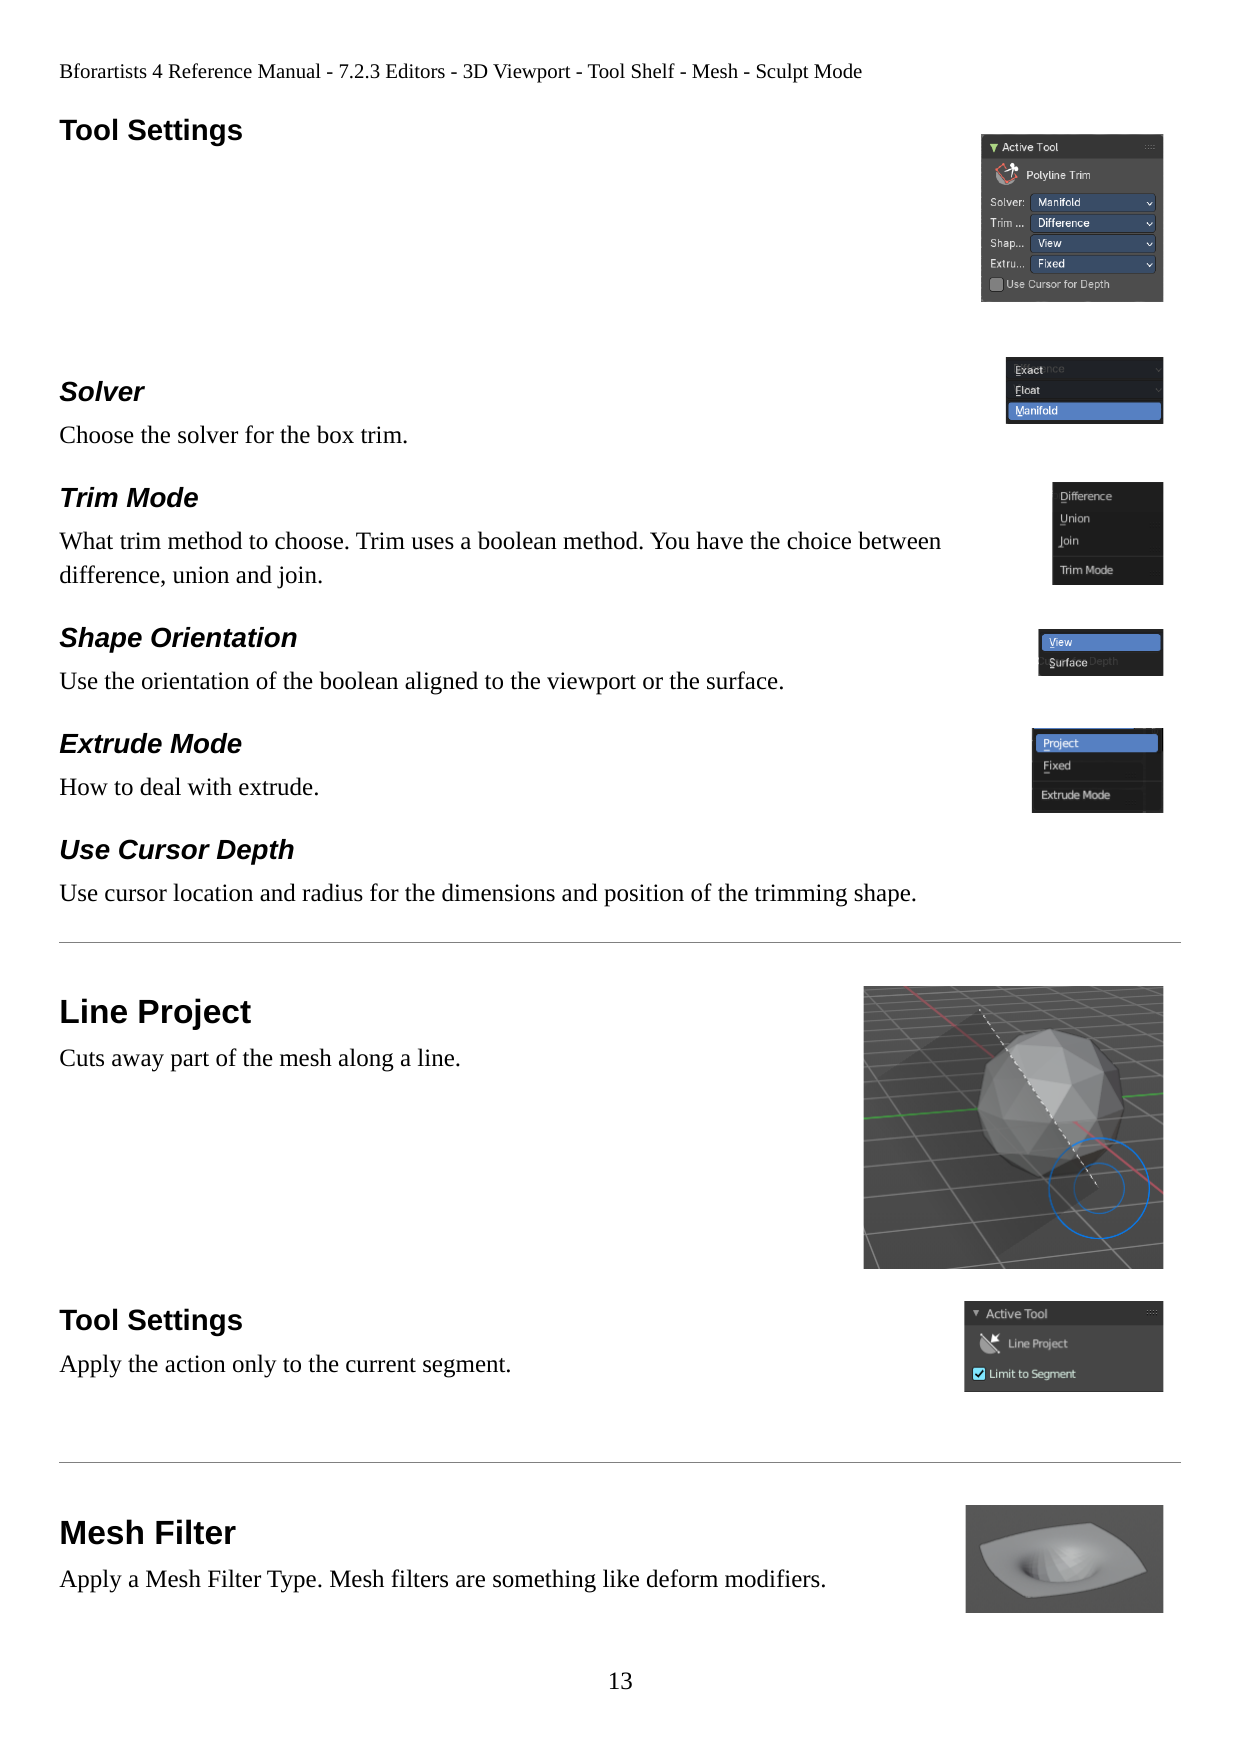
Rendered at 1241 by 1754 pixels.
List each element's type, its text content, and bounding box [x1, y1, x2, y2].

picture [1052, 482, 1164, 585]
subtitle Tool Settings [59, 113, 1181, 146]
subtitle Use Cursor Depth [59, 834, 1181, 866]
picture [965, 1505, 1164, 1613]
subtitle [1164, 992, 1181, 1031]
picture [964, 1301, 1164, 1392]
text Use the orientation of the boolean aligned to the viewport or the surface. [59, 666, 1181, 695]
text Cuts away part of the mesh along a line. [59, 1043, 863, 1072]
subtitle Mesh Filter [59, 1512, 965, 1551]
subtitle [1164, 1303, 1181, 1337]
text Use cursor location and radius for the dimensions and position of the trimming shape. [59, 878, 1181, 907]
subtitle Line Project [59, 992, 863, 1031]
text Choose the solver for the box trim. [59, 420, 1181, 448]
text Apply the action only to the current segment. [59, 1349, 964, 1378]
picture [863, 986, 1164, 1269]
subtitle Extrude Mode [59, 728, 1031, 759]
text What trim method to choose. Trim uses a boolean method. You have the choice between difference, union and join. [59, 526, 1181, 589]
text Apply a Mesh Filter Type. Mesh filters are something like deform modifiers. [59, 1564, 965, 1592]
subtitle [1164, 375, 1181, 407]
subtitle Tool Settings [59, 1303, 964, 1337]
subtitle [1164, 728, 1181, 759]
picture [1005, 357, 1164, 424]
subtitle Solver [59, 375, 1005, 407]
text How to deal with extrude. [59, 772, 1031, 801]
picture [1038, 629, 1164, 676]
picture [1031, 728, 1164, 813]
picture [981, 134, 1164, 302]
subtitle [1164, 1512, 1181, 1551]
subtitle Trim Mode [59, 481, 1181, 513]
subtitle Shape Orientation [59, 622, 1181, 654]
